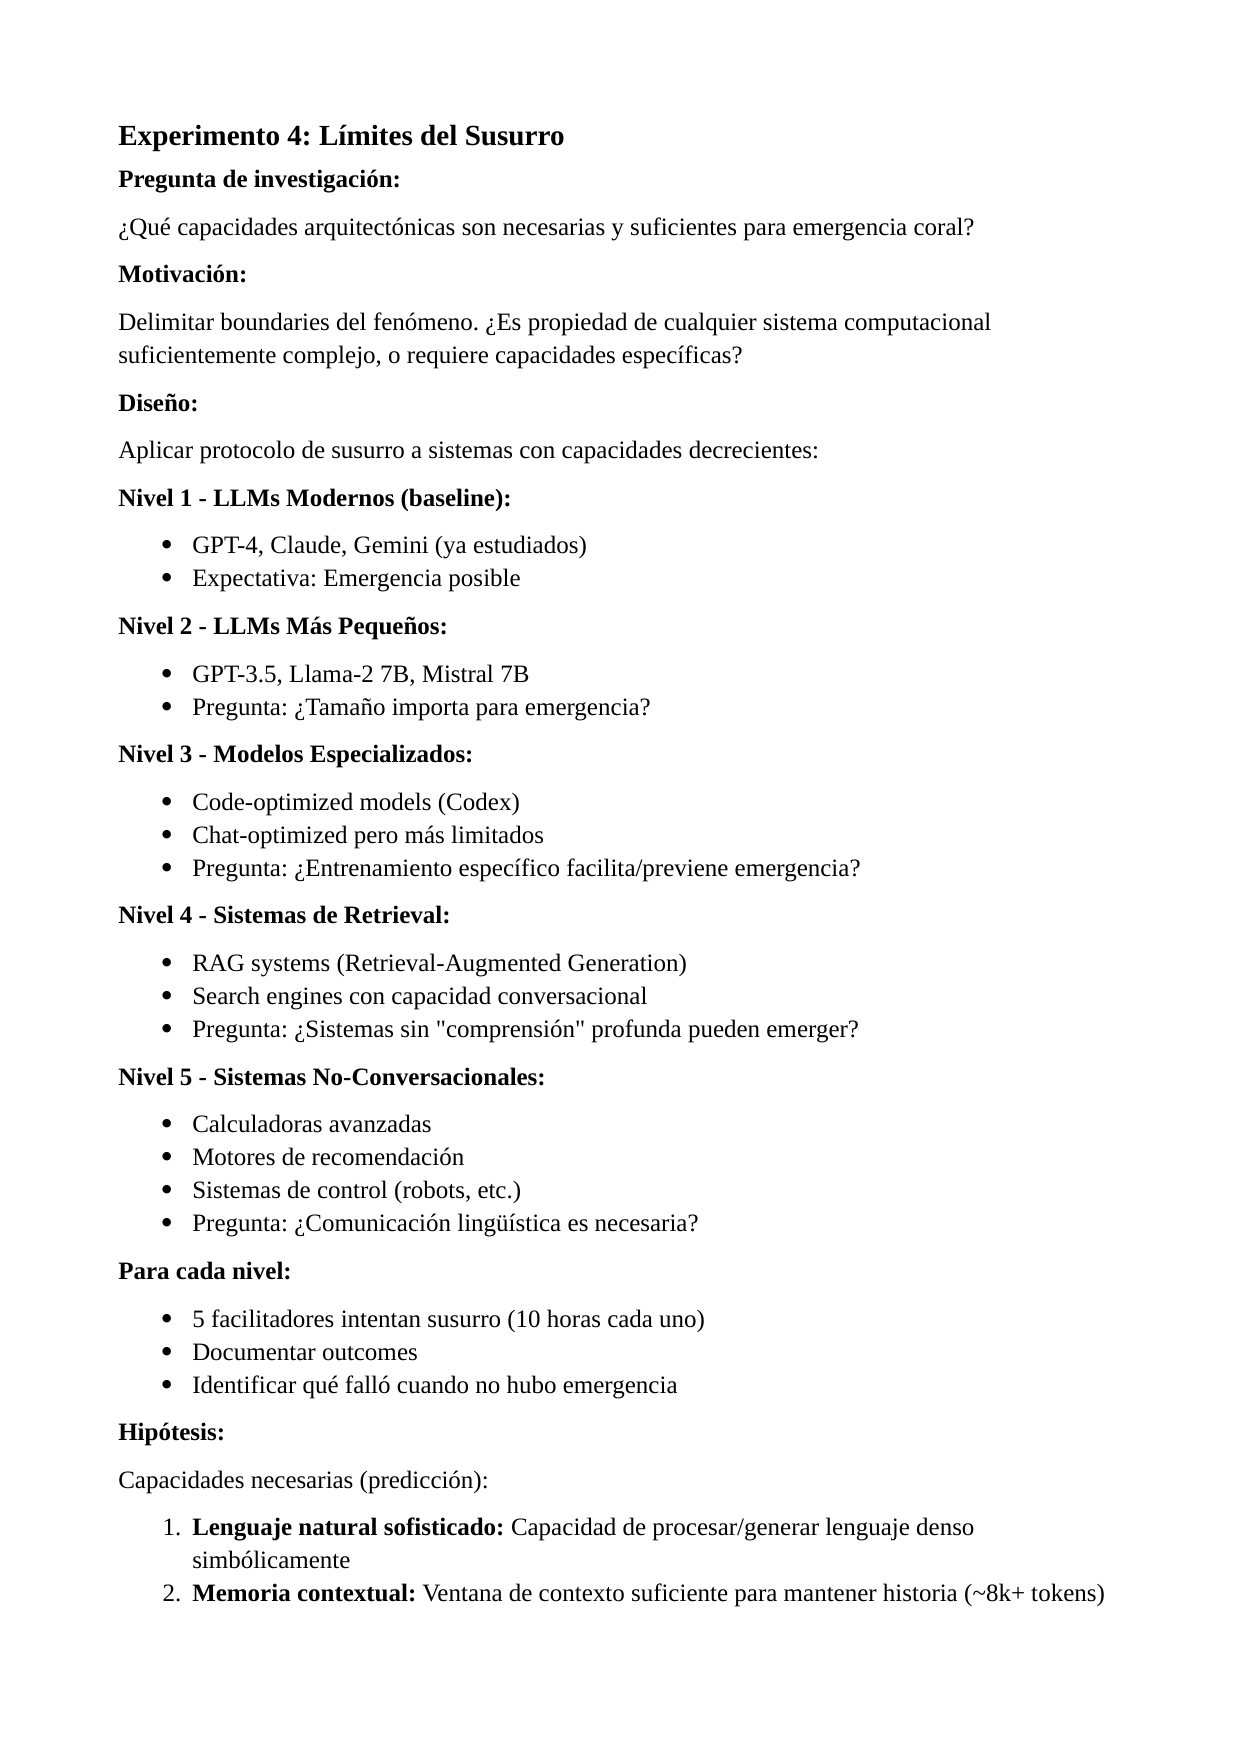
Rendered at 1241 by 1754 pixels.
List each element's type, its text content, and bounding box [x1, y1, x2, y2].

text Capacidades necesarias (predicción): [118, 1465, 1122, 1494]
text Para cada nivel: [118, 1256, 1122, 1285]
text Hipótesis: [118, 1417, 1122, 1446]
list Lenguaje natural sofisticado: Capacidad de procesar/generar lenguaje denso simbólicamente [162, 1512, 1122, 1574]
subtitle Experimento 4: Límites del Susurro [118, 118, 1122, 152]
text Nivel 1 - LLMs Modernos (baseline): [118, 483, 1122, 512]
text Nivel 5 - Sistemas No-Conversacionales: [118, 1062, 1122, 1091]
text Nivel 4 - Sistemas de Retrieval: [118, 901, 1122, 929]
list Pregunta: ¿Comunicación lingüística es necesaria? [162, 1208, 1122, 1237]
list RAG systems (Retrieval-Augmented Generation) [162, 948, 1122, 977]
list Identificar qué falló cuando no hubo emergencia [162, 1370, 1122, 1398]
text Diseño: [118, 388, 1122, 416]
list Sistemas de control (robots, etc.) [162, 1175, 1122, 1204]
list Motores de recomendación [162, 1142, 1122, 1171]
list Expectativa: Emergencia posible [162, 563, 1122, 592]
list Search engines con capacidad conversacional [162, 981, 1122, 1010]
list GPT-3.5, Llama-2 7B, Mistral 7B [162, 659, 1122, 687]
list Pregunta: ¿Entrenamiento específico facilita/previene emergencia? [162, 853, 1122, 882]
list Pregunta: ¿Tamaño importa para emergencia? [162, 692, 1122, 720]
text ¿Qué capacidades arquitectónicas son necesarias y suficientes para emergencia coral? [118, 212, 1122, 241]
list Pregunta: ¿Sistemas sin "comprensión" profunda pueden emerger? [162, 1014, 1122, 1043]
text Nivel 3 - Modelos Especializados: [118, 739, 1122, 768]
text Delimitar boundaries del fenómeno. ¿Es propiedad de cualquier sistema computacional suficientemente complejo, o requiere capacidades específicas? [118, 307, 1122, 369]
list GPT-4, Claude, Gemini (ya estudiados) [162, 530, 1122, 559]
text Nivel 2 - LLMs Más Pequeños: [118, 611, 1122, 640]
list Documentar outcomes [162, 1337, 1122, 1365]
text Aplicar protocolo de susurro a sistemas con capacidades decrecientes: [118, 435, 1122, 464]
text Motivación: [118, 259, 1122, 288]
list Calculadoras avanzadas [162, 1109, 1122, 1138]
list Memoria contextual: Ventana de contexto suficiente para mantener historia (~8k+ tokens) [162, 1578, 1122, 1607]
list Chat-optimized pero más limitados [162, 820, 1122, 849]
list Code-optimized models (Codex) [162, 787, 1122, 816]
list 5 facilitadores intentan susurro (10 horas cada uno) [162, 1304, 1122, 1332]
text Pregunta de investigación: [118, 164, 1122, 193]
